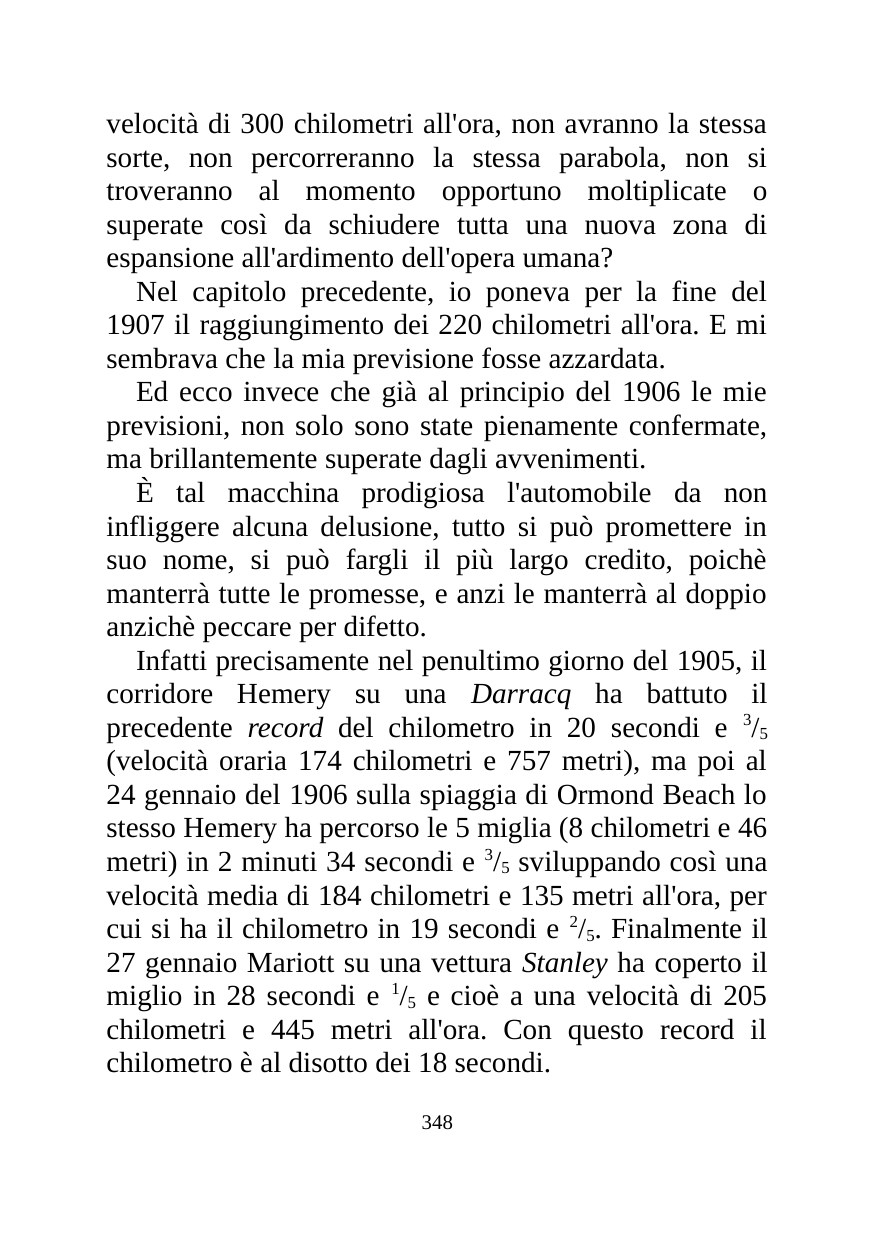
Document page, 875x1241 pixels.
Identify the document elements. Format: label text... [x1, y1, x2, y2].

text Infatti precisamente nel penultimo giorno del 1905, il corridore Hemery su una Darracq ha battuto il precedente record del chilometro in 20 secondi e 3/5 (velocità oraria 174 chilometri e 757 metri), ma poi al 24 gennaio del 1906 sulla spiaggia di Ormond Beach lo stesso Hemery ha percorso le 5 miglia (8 chilometri e 46 metri) in 2 minuti 34 secondi e 3/5 sviluppando così una velocità media di 184 chilometri e 135 metri all'ora, per cui si ha il chilometro in 19 secondi e 2/5. Finalmente il 27 gennaio Mariott su una vettura Stanley ha coperto il miglio in 28 secondi e 1/5 e cioè a una velocità di 205 chilometri e 445 metri all'ora. Con questo record il chilometro è al disotto dei 18 secondi. [106, 643, 768, 1079]
text Nel capitolo precedente, io poneva per la fine del 1907 il raggiungimento dei 220 chilometri all'ora. E mi sembrava che la mia previsione fosse azzardata. [106, 274, 768, 374]
text È tal macchina prodigiosa l'automobile da non infliggere alcuna delusione, tutto si può promettere in suo nome, si può fargli il più largo credito, poichè manterrà tutte le promesse, e anzi le manterrà al doppio anzichè peccare per difetto. [106, 475, 768, 643]
text Ed ecco invece che già al principio del 1906 le mie previsioni, non solo sono state pienamente confermate, ma brillantemente superate dagli avvenimenti. [106, 374, 768, 475]
text velocità di 300 chilometri all'ora, non avranno la stessa sorte, non percorreranno la stessa parabola, non si troveranno al momento opportuno moltiplicate o superate così da schiudere tutta una nuova zona di espansione all'ardimento dell'opera umana? [106, 106, 768, 274]
